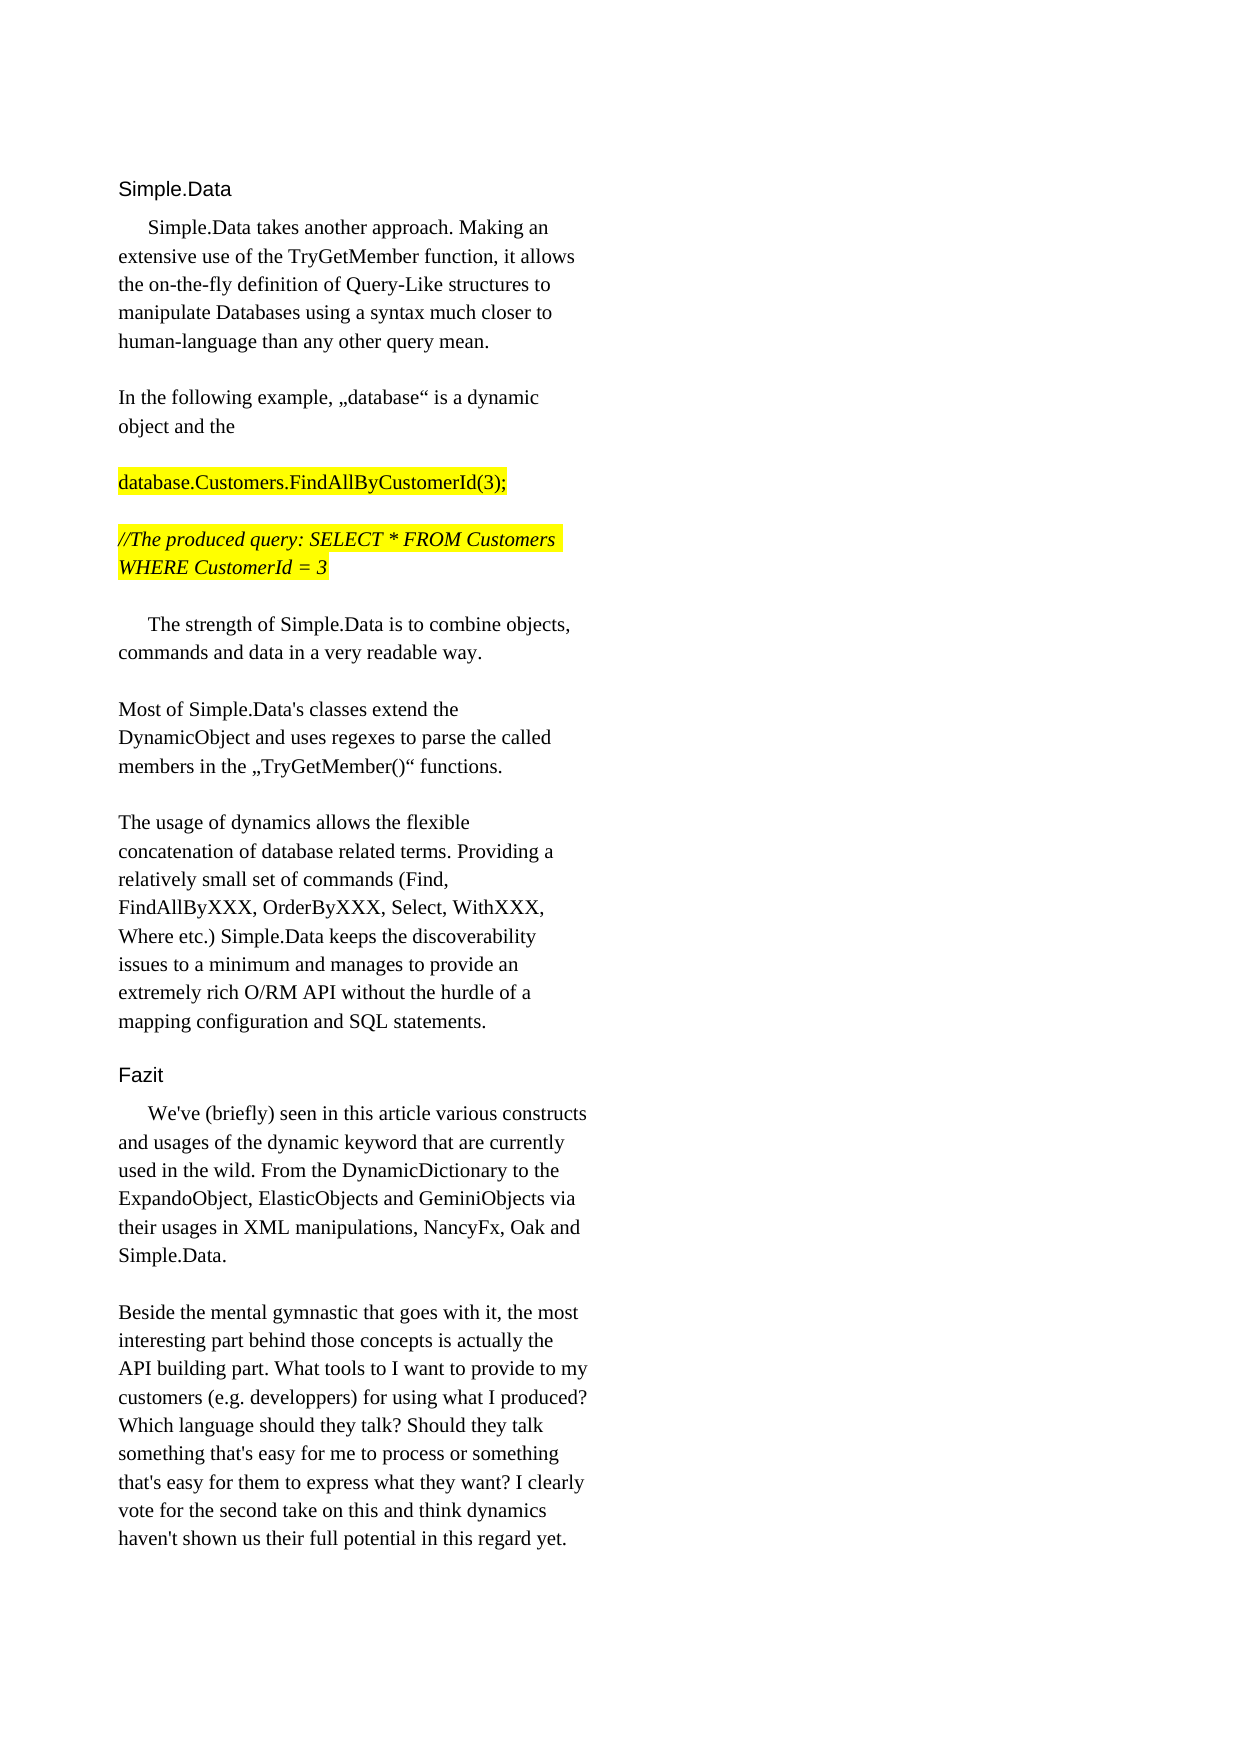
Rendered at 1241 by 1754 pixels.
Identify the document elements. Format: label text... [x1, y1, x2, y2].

text We've (briefly) seen in this article various constructs and usages of the dynamic keyword that are currently used in the wild. From the DynamicDictionary to the ExpandoObject, ElasticObjects and GeminiObjects via their usages in XML manipulations, NancyFx, Oak and Simple.Data. [118, 1098, 591, 1268]
text The usage of dynamics allows the flexible concatenation of database related terms. Providing a relatively small set of commands (Find, FindAllByXXX, OrderByXXX, Select, WithXXX, Where etc.) Simple.Data keeps the discoverability issues to a minimum and manages to provide an extremely rich O/RM API without the hurdle of a mapping configuration and SQL statements. [118, 807, 591, 1034]
text Simple.Data takes another approach. Making an extensive use of the TryGetMember function, it allows the on-the-fly definition of Query-Like structures to manipulate Databases using a syntax much closer to human-language than any other query mean. [118, 212, 591, 354]
text Fazit [118, 1063, 591, 1086]
text database.Customers.FindAllByCustomerId(3); [118, 467, 591, 495]
text //The produced query: SELECT * FROM Customers WHERE CustomerId = 3 [118, 524, 591, 580]
text In the following example, „database“ is a dynamic object and the [118, 382, 591, 439]
text Simple.Data [118, 177, 591, 200]
text Most of Simple.Data's classes extend the DynamicObject and uses regexes to parse the called members in the „TryGetMember()“ functions. [118, 694, 591, 779]
text Beside the mental gymnastic that goes with it, the most interesting part behind those concepts is actually the API building part. What tools to I want to provide to my customers (e.g. developpers) for using what I produced? Which language should they talk? Should they talk something that's easy for me to process or something that's easy for them to express what they want? I clearly vote for the second take on this and think dynamics haven't shown us their full potential in this regard yet. [118, 1297, 591, 1552]
text The strength of Simple.Data is to combine objects, commands and data in a very readable way. [118, 609, 591, 665]
